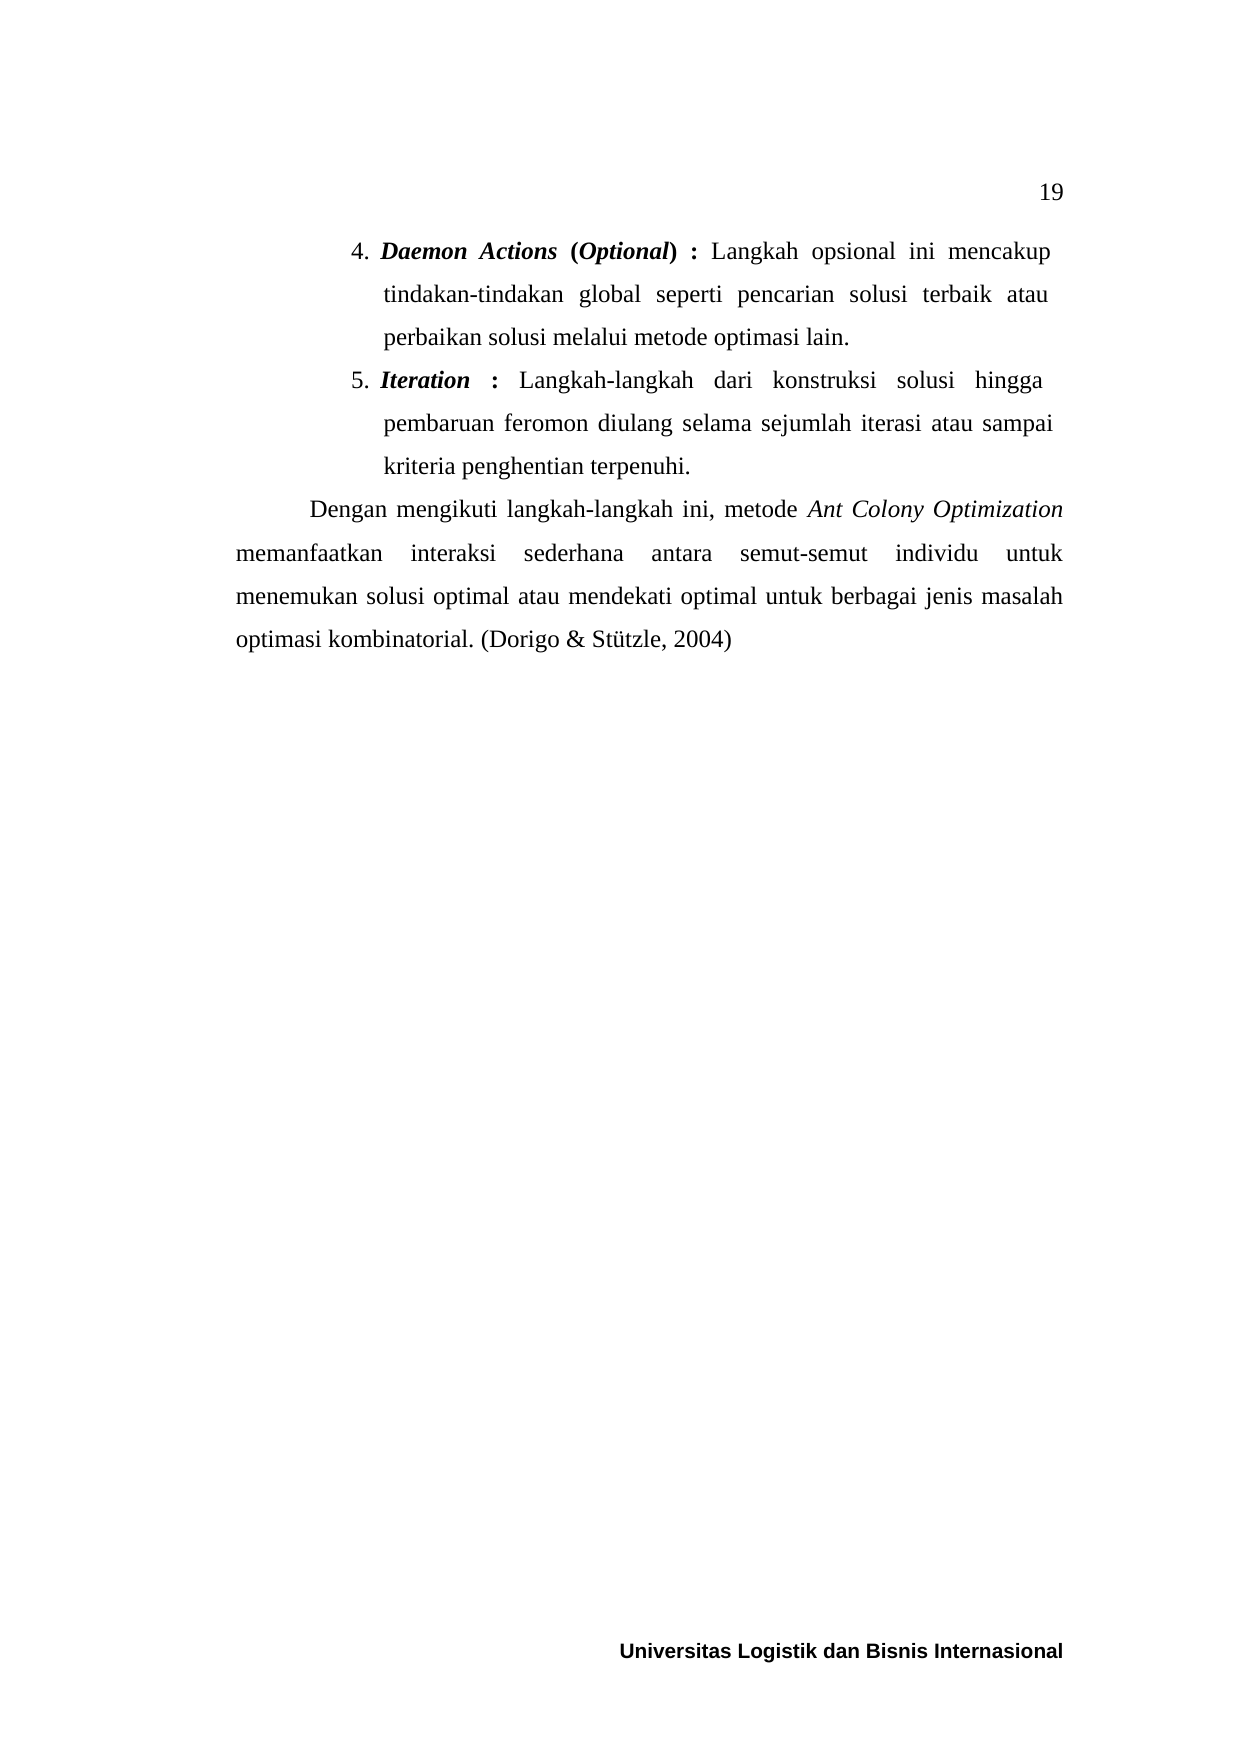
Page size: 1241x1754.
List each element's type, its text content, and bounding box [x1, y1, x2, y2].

list Iteration : Langkah-langkah dari konstruksi solusi hingga pembaruan feromon diulang selama sejumlah iterasi atau sampai kriteria penghentian terpenuhi. [280, 365, 1063, 480]
list Daemon Actions (Optional) : Langkah opsional ini mencakup tindakan-tindakan global seperti pencarian solusi terbaik atau perbaikan solusi melalui metode optimasi lain. [280, 236, 1063, 351]
text Dengan mengikuti langkah-langkah ini, metode Ant Colony Optimization memanfaatkan interaksi sederhana antara semut-semut individu untuk menemukan solusi optimal atau mendekati optimal untuk berbagai jenis masalah optimasi kombinatorial. (Dorigo & Stützle, 2004) [236, 494, 1063, 653]
